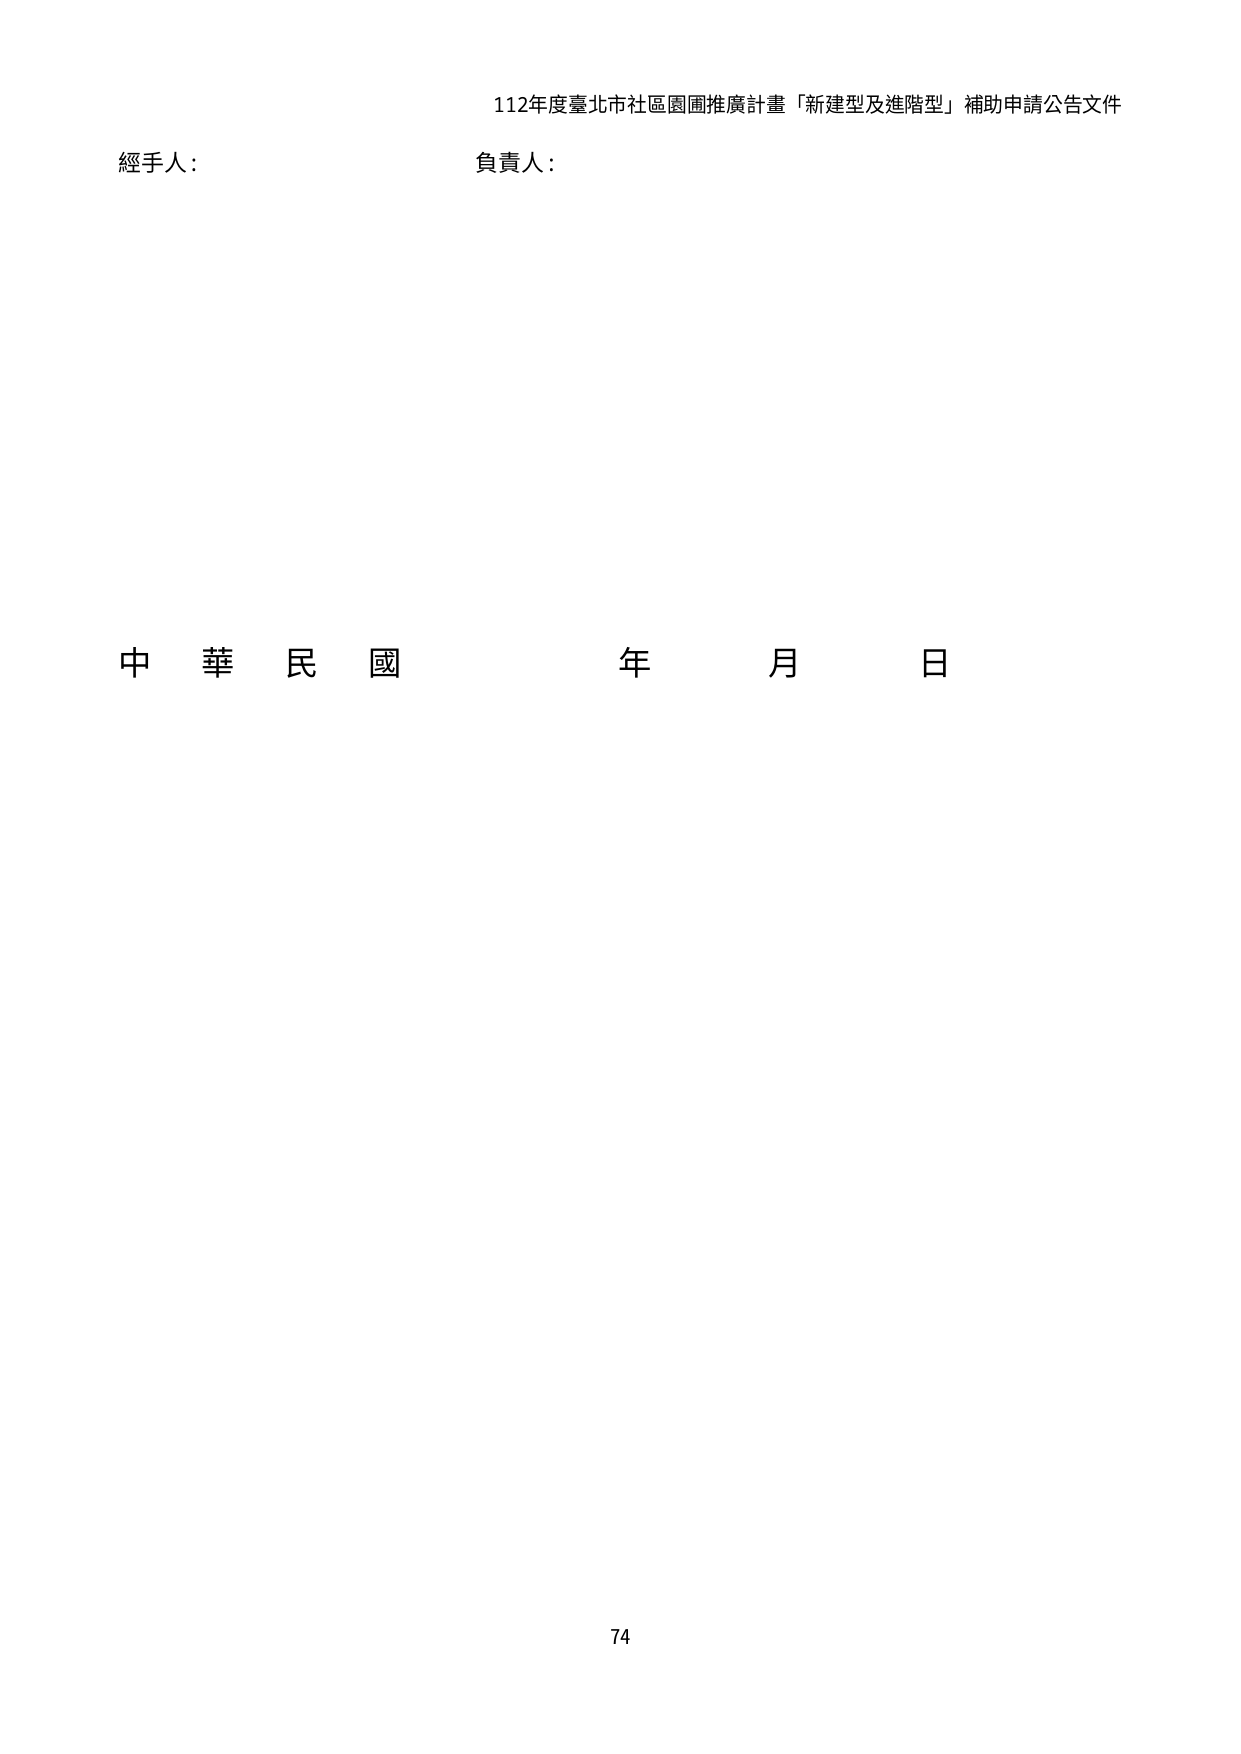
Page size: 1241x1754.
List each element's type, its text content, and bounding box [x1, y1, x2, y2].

text 經手人: 負責人: [118, 120, 1122, 182]
text 中 華 民 國 年 月 日 [118, 620, 1122, 682]
